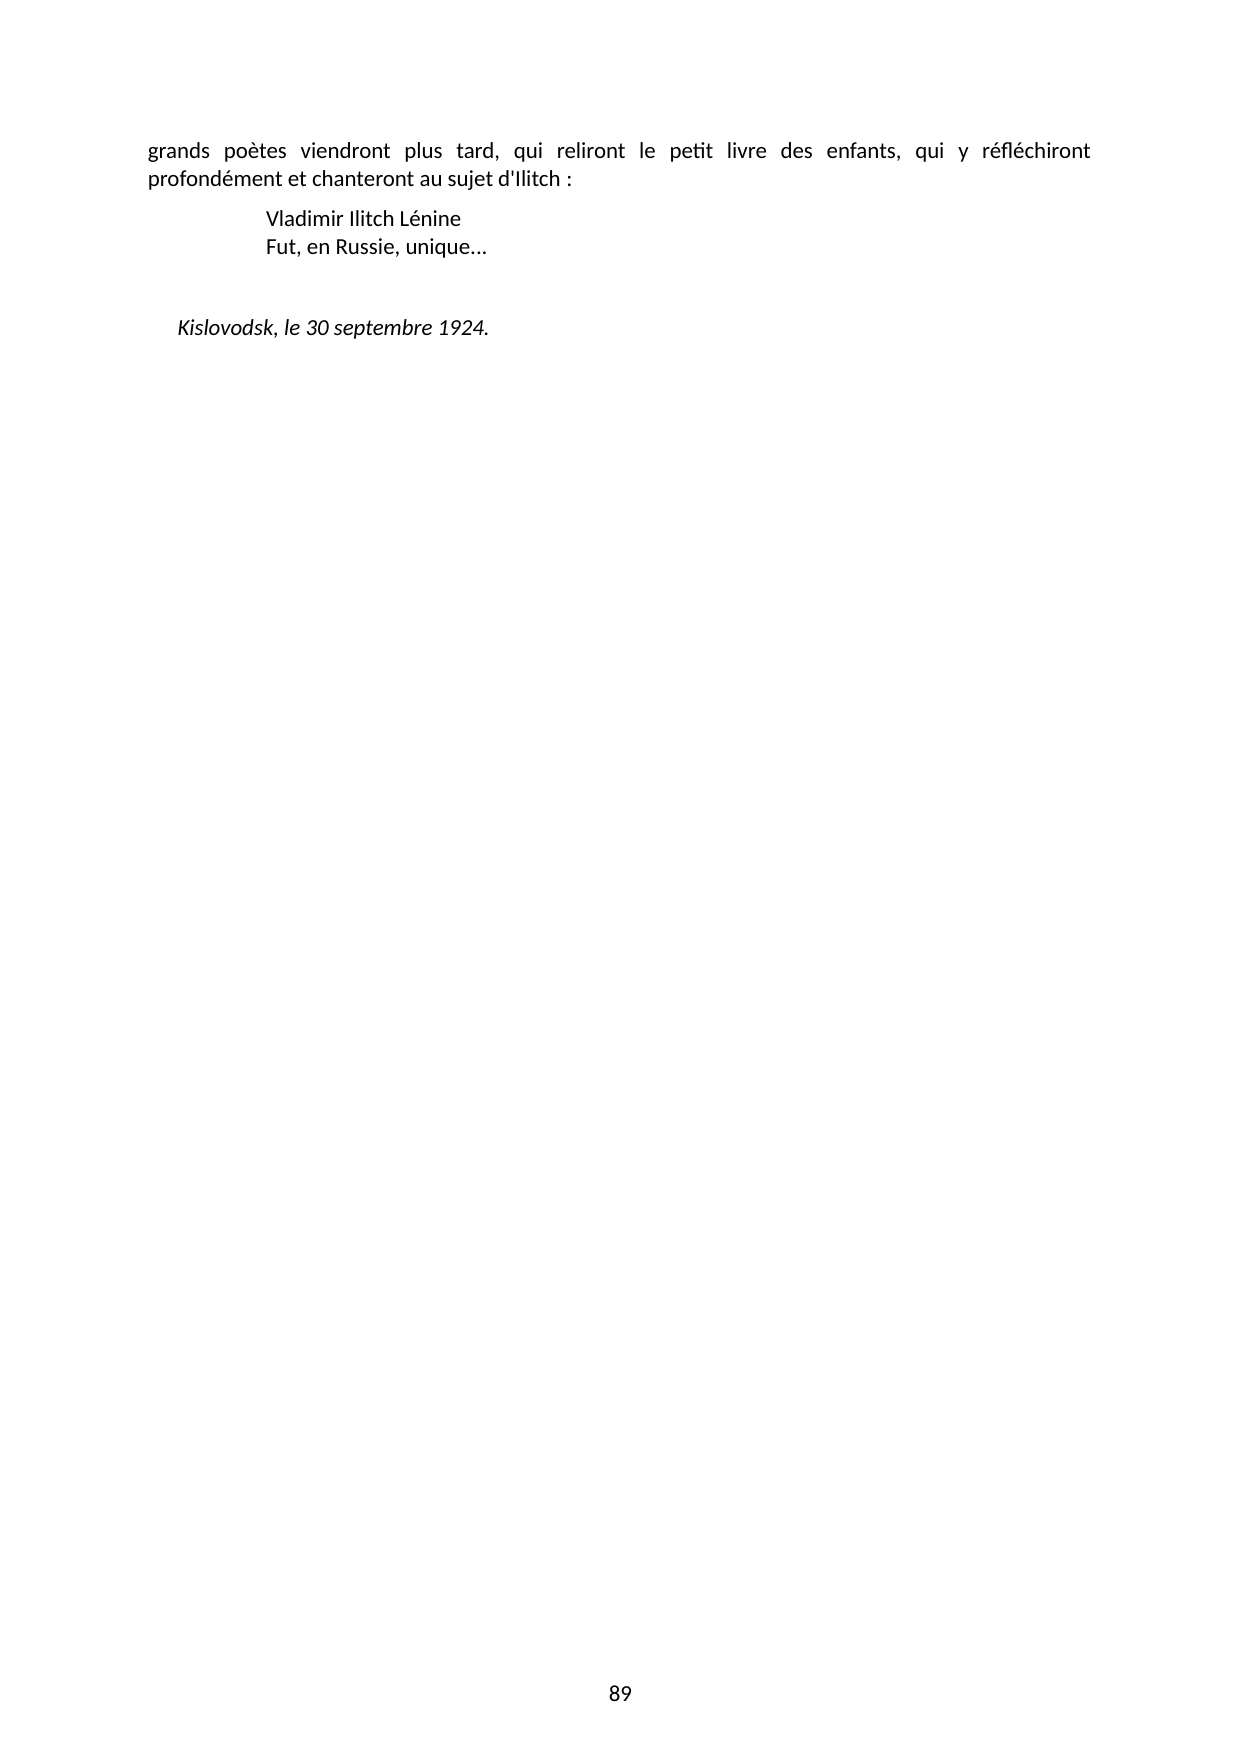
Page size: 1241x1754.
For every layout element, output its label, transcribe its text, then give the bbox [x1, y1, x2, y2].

text Kislovodsk, le 30 septembre 1924. [148, 313, 1093, 341]
text Vladimir Ilitch Lénine Fut, en Russie, unique... [266, 204, 1093, 260]
text grands poètes viendront plus tard, qui reliront le petit livre des enfants, qui y réfléchiront profondément et chanteront au sujet d'Ilitch : [148, 136, 1093, 192]
